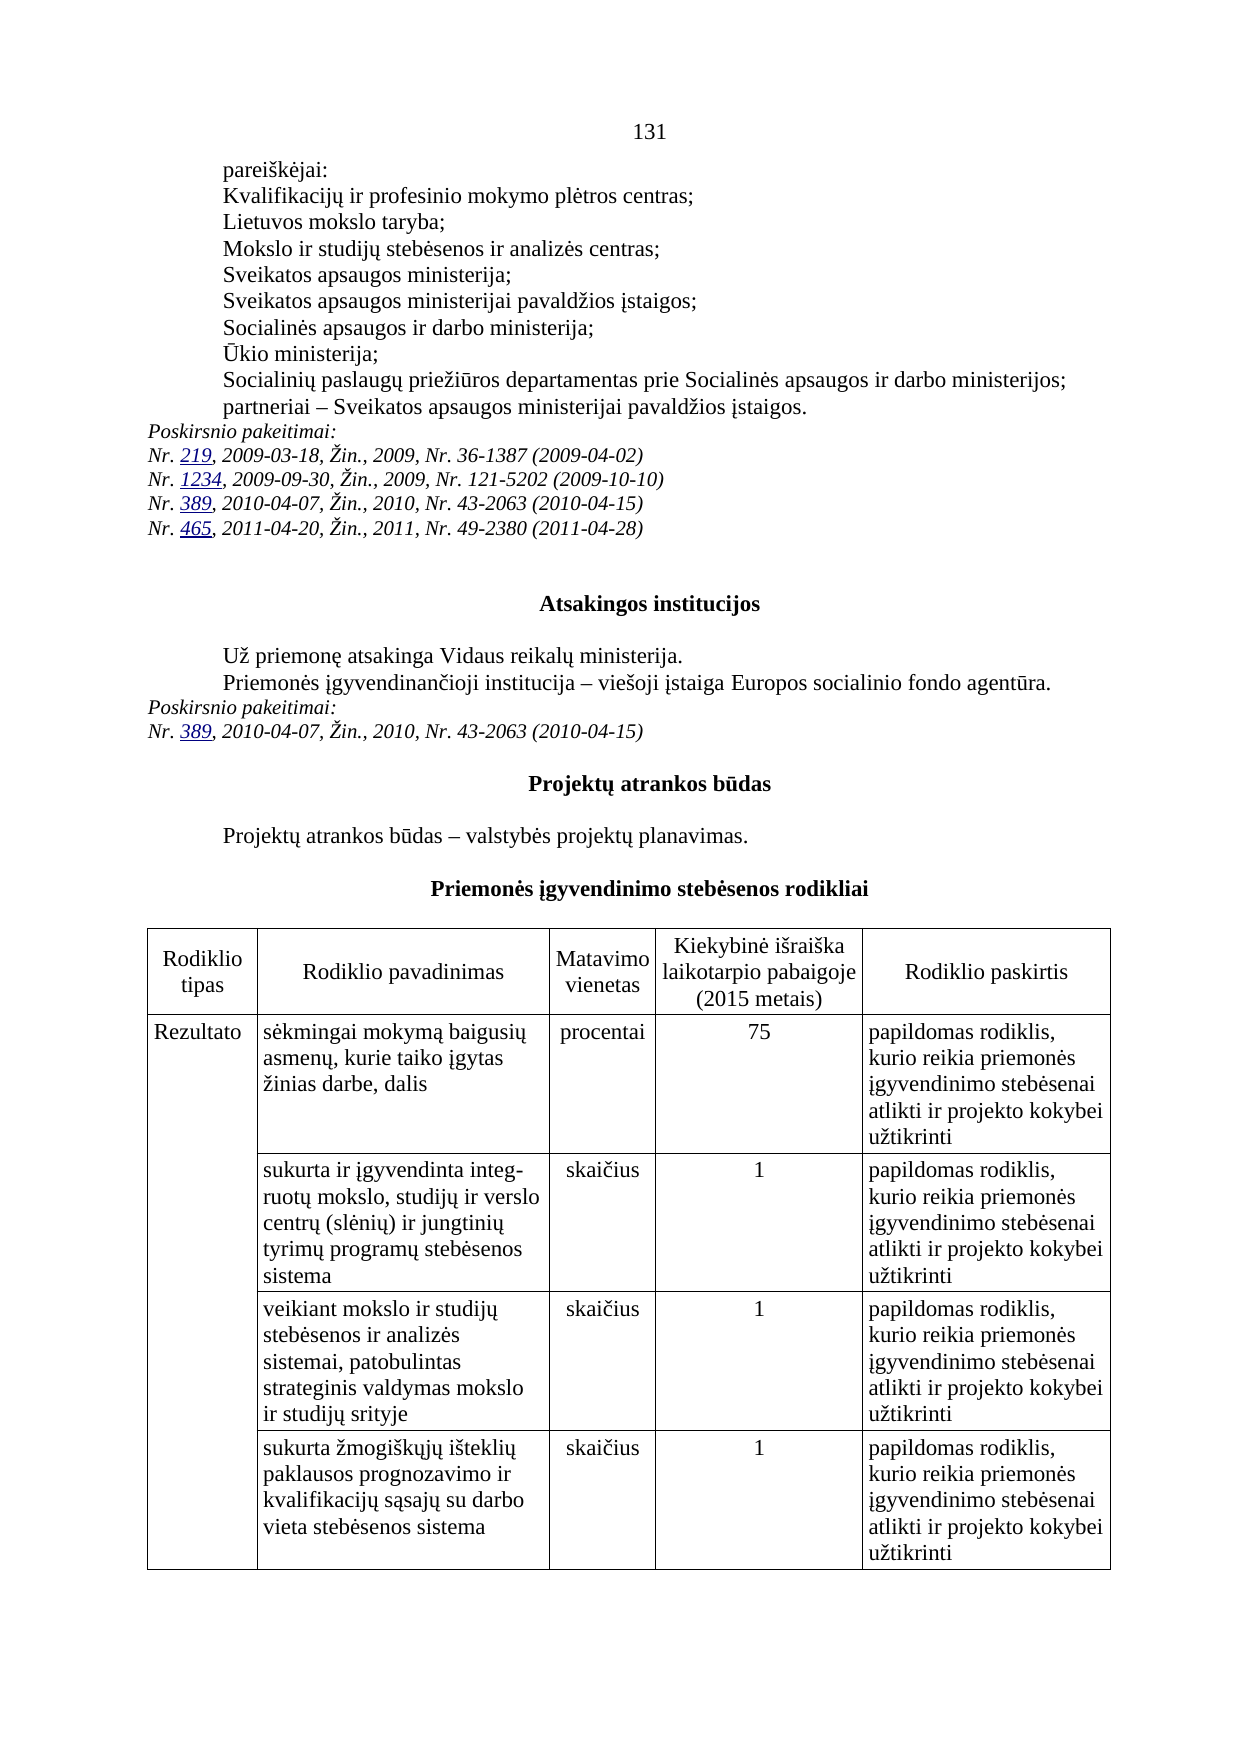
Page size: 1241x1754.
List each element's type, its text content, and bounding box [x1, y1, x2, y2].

text Nr. 389, 2010-04-07, Žin., 2010, Nr. 43-2063 (2010-04-15) [148, 719, 1152, 743]
text Nr. 219, 2009-03-18, Žin., 2009, Nr. 36-1387 (2009-04-02) [148, 443, 1152, 467]
text Poskirsnio pakeitimai: [148, 419, 1152, 443]
text Projektų atrankos būdas [148, 770, 1152, 796]
text Sveikatos apsaugos ministerija; [148, 261, 1152, 287]
table_cell papildomas rodiklis, kurio reikia priemonės įgyvendi­nimo stebėsenai atlikti ir projekto kokybei užtikrinti [863, 1292, 1110, 1430]
table_cell papildomas rodiklis, kurio reikia priemonės įgyvendi­nimo stebėsenai atlikti ir projekto kokybei užtikrinti [863, 1015, 1110, 1152]
text Atsakingos institucijos [148, 590, 1152, 616]
text Socialinių paslaugų priežiūros departamentas prie Socialinės apsaugos ir darbo ministerijos; [148, 366, 1152, 393]
text Priemonės įgyvendinimo stebėsenos rodikliai [148, 875, 1152, 902]
text Mokslo ir studijų stebėsenos ir analizės centras; [148, 235, 1152, 261]
text pareiškėjai: [148, 156, 1152, 182]
table_cell skaičius [550, 1154, 655, 1291]
table_cell papildomas rodiklis, kurio reikia priemonės įgyvendinimo stebėsenai atlikti ir projekto kokybei užtikrinti [863, 1154, 1110, 1291]
table_cell sukurta ir įgyvendinta integ­ruotų mokslo, studijų ir verslo centrų (slėnių) ir jungtinių tyrimų programų stebėsenos sistema [258, 1154, 549, 1291]
table_header Rodiklio tipas [148, 929, 257, 1014]
table_header Matavimo vienetas [550, 929, 655, 1014]
table_cell sėkmingai mokymą baigusių asmenų, kurie taiko įgytas žinias darbe, dalis [258, 1015, 549, 1152]
table_cell 1 [656, 1292, 862, 1430]
text Lietuvos mokslo taryba; [148, 208, 1152, 235]
text Projektų atrankos būdas – valstybės projektų planavimas. [148, 822, 1152, 849]
table_cell sukurta žmogiškųjų išteklių paklausos prognozavimo ir kvalifikacijų sąsajų su darbo vieta stebėsenos sistema [258, 1431, 549, 1568]
table_cell veikiant mokslo ir studijų stebėsenos ir analizės sistemai, patobulintas strateginis valdymas mokslo ir studijų srityje [258, 1292, 549, 1430]
text Už priemonę atsakinga Vidaus reikalų ministerija. [148, 643, 1152, 669]
table_header Kiekybinė išraiška laikotarpio pabaigoje (2015 metais) [656, 929, 862, 1014]
table_cell Rezultato [148, 1015, 257, 1568]
table_header Rodiklio paskirtis [863, 929, 1110, 1014]
text Ūkio ministerija; [148, 340, 1152, 366]
text Sveikatos apsaugos ministerijai pavaldžios įstaigos; [148, 287, 1152, 314]
table_header Rodiklio pavadinimas [258, 929, 549, 1014]
text Priemonės įgyvendinančioji institucija – viešoji įstaiga Europos socialinio fondo agentūra. [148, 669, 1152, 695]
text Poskirsnio pakeitimai: [148, 695, 1152, 719]
table_cell 1 [656, 1431, 862, 1568]
text partneriai – Sveikatos apsaugos ministerijai pavaldžios įstaigos. [148, 393, 1152, 419]
table_cell 75 [656, 1015, 862, 1152]
text Socialinės apsaugos ir darbo ministerija; [148, 314, 1152, 340]
table_cell procentai [550, 1015, 655, 1152]
text Nr. 465, 2011-04-20, Žin., 2011, Nr. 49-2380 (2011-04-28) [148, 515, 1152, 539]
text Kvalifikacijų ir profesinio mokymo plėtros centras; [148, 182, 1152, 208]
table_cell skaičius [550, 1431, 655, 1568]
text Nr. 389, 2010-04-07, Žin., 2010, Nr. 43-2063 (2010-04-15) [148, 491, 1152, 515]
table_cell 1 [656, 1154, 862, 1291]
table_cell papildomas rodiklis, kurio reikia priemonės įgyvendi­nimo stebėsenai atlikti ir projekto kokybei užtikrinti [863, 1431, 1110, 1568]
text Nr. 1234, 2009-09-30, Žin., 2009, Nr. 121-5202 (2009-10-10) [148, 467, 1152, 491]
table_cell skaičius [550, 1292, 655, 1430]
